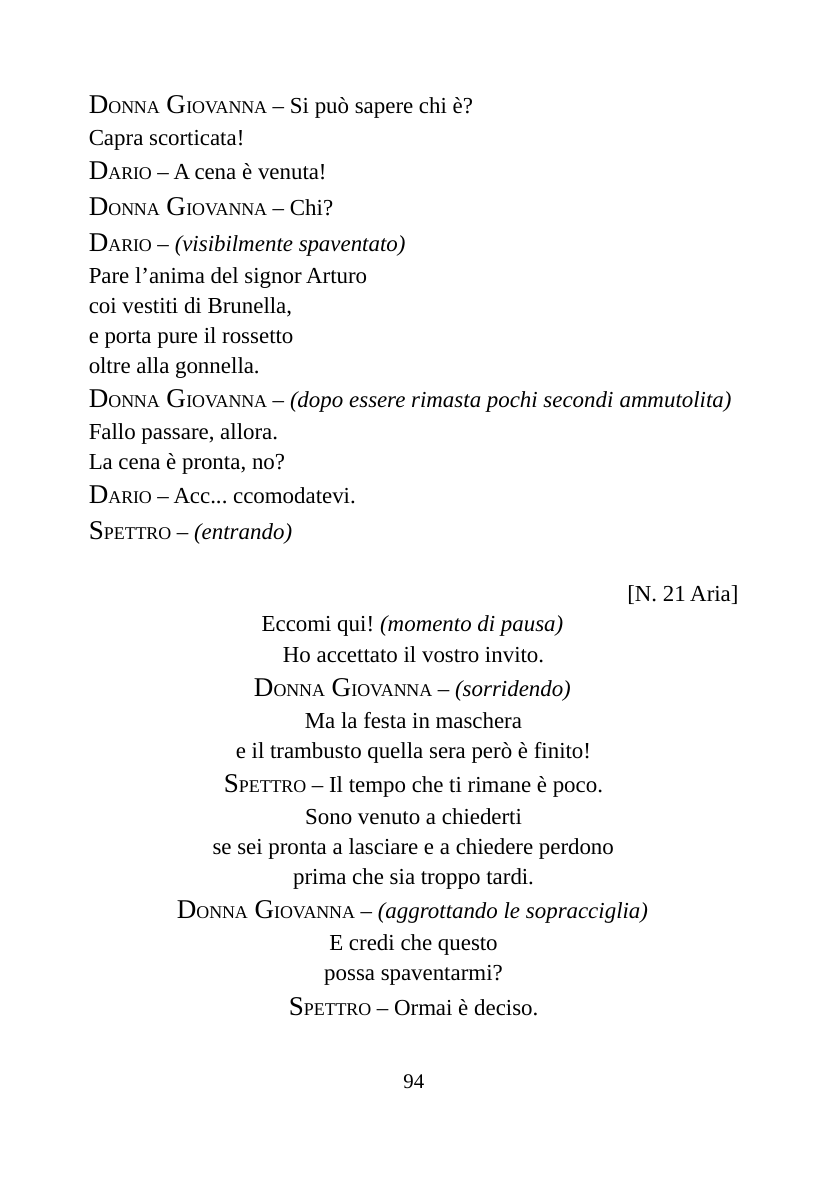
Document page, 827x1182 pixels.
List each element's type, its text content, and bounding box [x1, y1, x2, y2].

text e il trambusto quella sera però è finito! [88, 737, 738, 763]
text se sei pronta a lasciare e a chiedere perdono [88, 833, 738, 859]
text prima che sia troppo tardi. [88, 863, 738, 889]
text Donna Giovanna – Chi? [88, 190, 738, 221]
text possa spaventarmi? [88, 959, 738, 986]
text E credi che questo [88, 929, 738, 956]
text Eccomi qui! (momento di pausa) [88, 611, 738, 637]
text e porta pure il rossetto [88, 322, 738, 348]
text Capra scorticata! [88, 124, 738, 151]
text Spettro – (entrando) [88, 514, 738, 546]
text oltre alla gonnella. [88, 352, 738, 379]
text Ma la festa in maschera [88, 707, 738, 733]
text coi vestiti di Brunella, [88, 292, 738, 318]
text La cena è pronta, no? [88, 448, 738, 475]
text Donna Giovanna – (aggrottando le sopracciglia) [88, 893, 738, 924]
text Pare l’anima del signor Arturo [88, 262, 738, 288]
text Dario – Acc... ccomodatevi. [88, 479, 738, 510]
text Fallo passare, allora. [88, 418, 738, 444]
text Ho accettato il vostro invito. [88, 641, 738, 667]
text Donna Giovanna – (dopo essere rimasta pochi secondi ammutolita) [88, 382, 738, 414]
text Spettro – Il tempo che ti rimane è poco. [88, 767, 738, 798]
text Dario – A cena è venuta! [88, 154, 738, 186]
text Spettro – Ormai è deciso. [88, 989, 738, 1021]
text [N. 21 Aria] [88, 580, 738, 607]
text Donna Giovanna – Si può sapere chi è? [88, 88, 738, 120]
text Donna Giovanna – (sorridendo) [88, 671, 738, 702]
text Sono venuto a chiederti [88, 803, 738, 829]
text Dario – (visibilmente spaventato) [88, 226, 738, 257]
